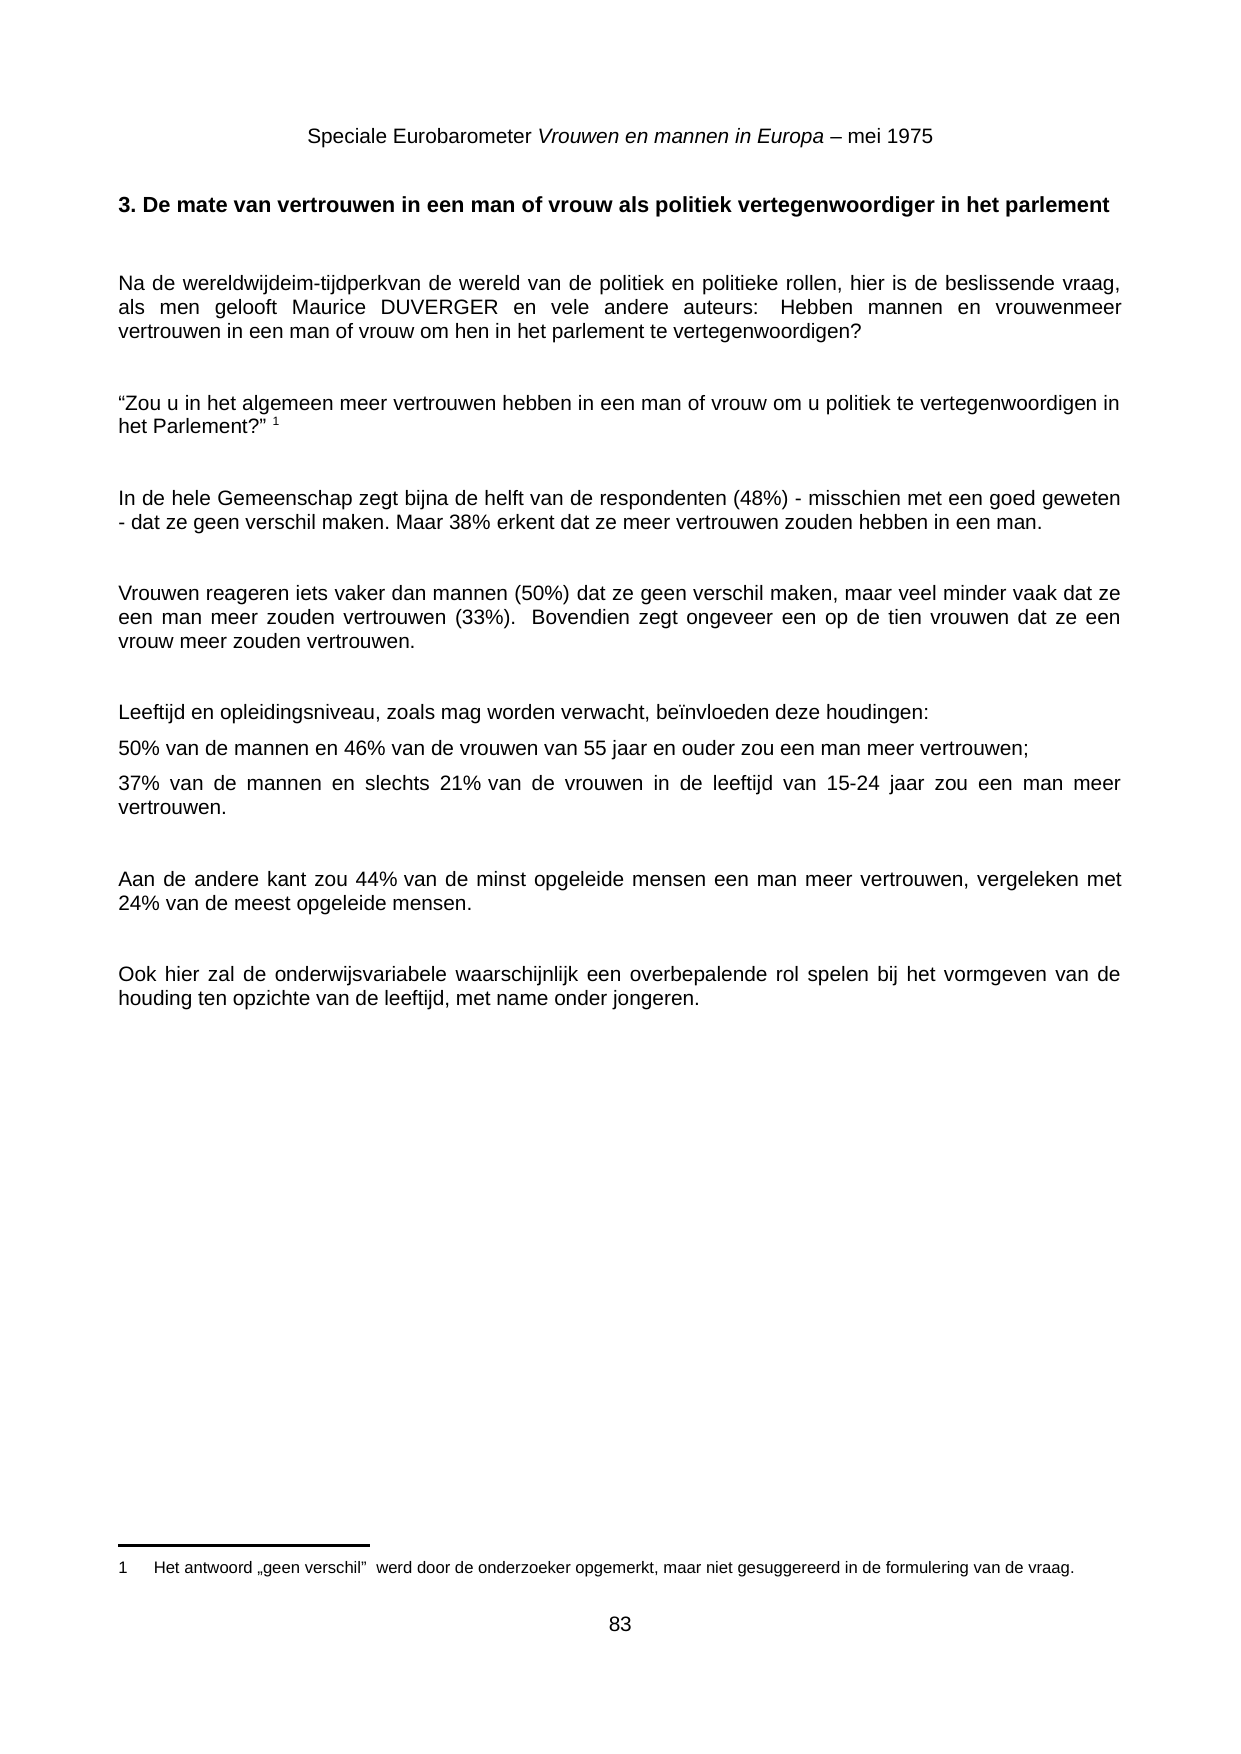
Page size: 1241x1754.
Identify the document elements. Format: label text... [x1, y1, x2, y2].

text Ook hier zal de onderwijsvariabele waarschijnlijk een overbepalende rol spelen bij het vormgeven van de houding ten opzichte van de leeftijd, met name onder jongeren. [118, 962, 1122, 1009]
subtitle 3. De mate van vertrouwen in een man of vrouw als politiek vertegenwoordiger in het parlement [118, 192, 1122, 217]
text Vrouwen reageren iets vaker dan mannen (50%) dat ze geen verschil maken, maar veel minder vaak dat ze een man meer zouden vertrouwen (33%). Bovendien zegt ongeveer een op de tien vrouwen dat ze een vrouw meer zouden vertrouwen. [118, 581, 1122, 653]
text Het antwoord „geen verschil” werd door de onderzoeker opgemerkt, maar niet gesuggereerd in de formulering van de vraag. [118, 1557, 1122, 1577]
text 37% van de mannen en slechts 21% van de vrouwen in de leeftijd van 15-24 jaar zou een man meer vertrouwen. [118, 771, 1122, 819]
text “Zou u in het algemeen meer vertrouwen hebben in een man of vrouw om u politiek te vertegenwoordigen in het Parlement?” [118, 390, 1122, 438]
text Na de wereldwijdeim-tijdperkvan de wereld van de politiek en politieke rollen, hier is de beslissende vraag, als men gelooft Maurice DUVERGER en vele andere auteurs: Hebben mannen en vrouwenmeer vertrouwen in een man of vrouw om hen in het parlement te vertegenwoordigen? [118, 271, 1122, 343]
text Leeftijd en opleidingsniveau, zoals mag worden verwacht, beïnvloeden deze houdingen: [118, 700, 1122, 724]
text Aan de andere kant zou 44% van de minst opgeleide mensen een man meer vertrouwen, vergeleken met 24% van de meest opgeleide mensen. [118, 866, 1122, 914]
text In de hele Gemeenschap zegt bijna de helft van de respondenten (48%) - misschien met een goed geweten - dat ze geen verschil maken. Maar 38% erkent dat ze meer vertrouwen zouden hebben in een man. [118, 486, 1122, 533]
text 50% van de mannen en 46% van de vrouwen van 55 jaar en ouder zou een man meer vertrouwen; [118, 736, 1122, 759]
